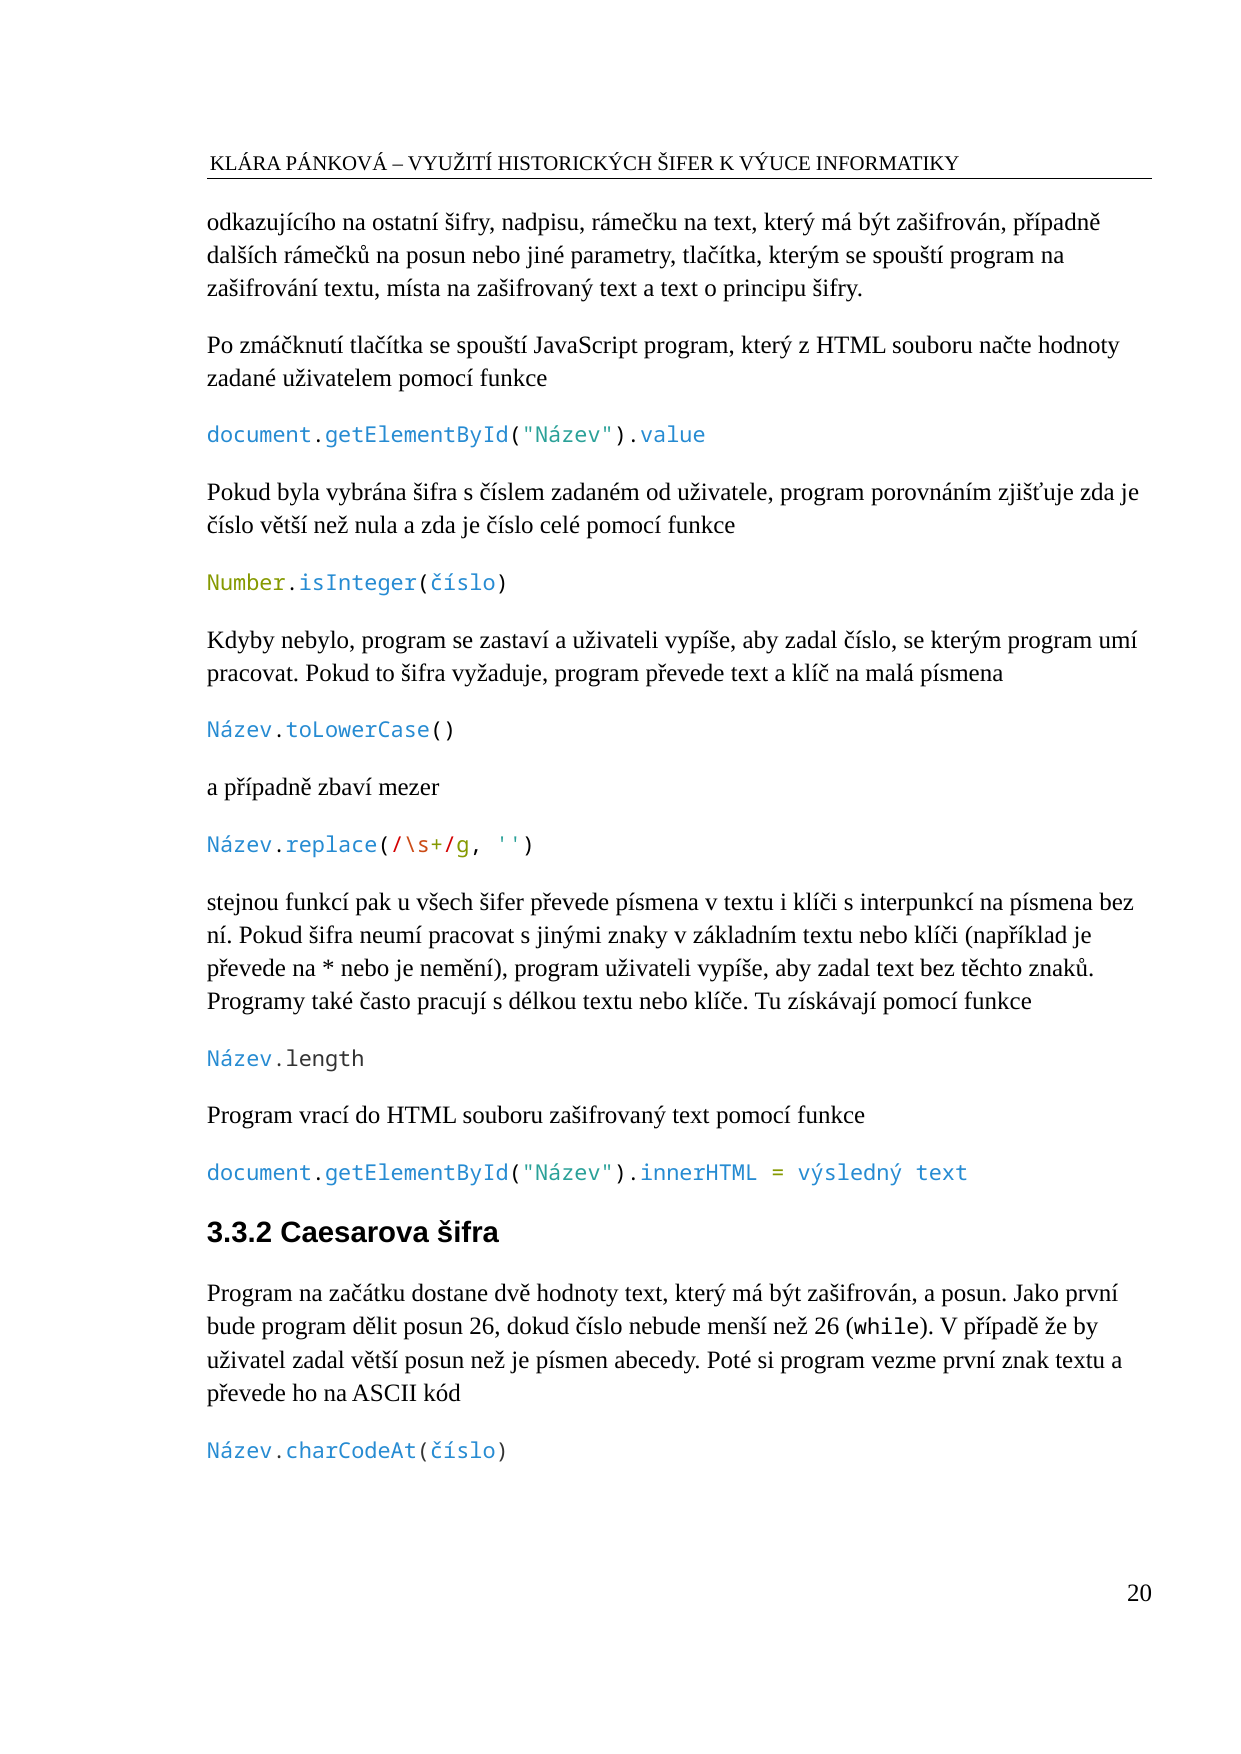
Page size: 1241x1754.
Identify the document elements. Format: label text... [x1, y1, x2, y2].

text Kdyby nebylo, program se zastaví a uživateli vypíše, aby zadal číslo, se kterým program umí pracovat. Pokud to šifra vyžaduje, program převede text a klíč na malá písmena [207, 625, 1152, 687]
text Název.toLowerCase() [207, 714, 1152, 744]
text odkazujícího na ostatní šifry, nadpisu, rámečku na text, který má být zašifrován, případně dalších rámečků na posun nebo jiné parametry, tlačítka, kterým se spouští program na zašifrování textu, místa na zašifrovaný text a text o principu šifry. [207, 207, 1152, 302]
text stejnou funkcí pak u všech šifer převede písmena v textu i klíči s interpunkcí na písmena bez ní. Pokud šifra neumí pracovat s jinými znaky v základním textu nebo klíči (například je převede na * nebo je nemění), program uživateli vypíše, aby zadal text bez těchto znaků. Programy také často pracují s délkou textu nebo klíče. Tu získávají pomocí funkce [207, 887, 1152, 1014]
text Název.length [207, 1042, 1152, 1072]
text document.getElementById("Název").value [207, 419, 1152, 449]
text Program na začátku dostane dvě hodnoty text, který má být zašifrován, a posun. Jako první bude program dělit posun 26, dokud číslo nebude menší než 26 (while). V případě že by uživatel zadal větší posun než je písmen abecedy. Poté si program vezme první znak textu a převede ho na ASCII kód [207, 1278, 1152, 1407]
text a případně zbaví mezer [207, 772, 1152, 801]
subtitle Caesarova šifra [207, 1215, 1152, 1248]
text Number.isInteger(číslo) [207, 567, 1152, 597]
text document.getElementById("Název").innerHTML = výsledný text [207, 1157, 1152, 1187]
text Název.replace(/\s+/g, '') [207, 829, 1152, 859]
text Po zmáčknutí tlačítka se spouští JavaScript program, který z HTML souboru načte hodnoty zadané uživatelem pomocí funkce [207, 330, 1152, 392]
text Pokud byla vybrána šifra s číslem zadaném od uživatele, program porovnáním zjišťuje zda je číslo větší než nula a zda je číslo celé pomocí funkce [207, 477, 1152, 539]
text Název.charCodeAt(číslo) [207, 1435, 1152, 1465]
text Program vrací do HTML souboru zašifrovaný text pomocí funkce [207, 1100, 1152, 1129]
